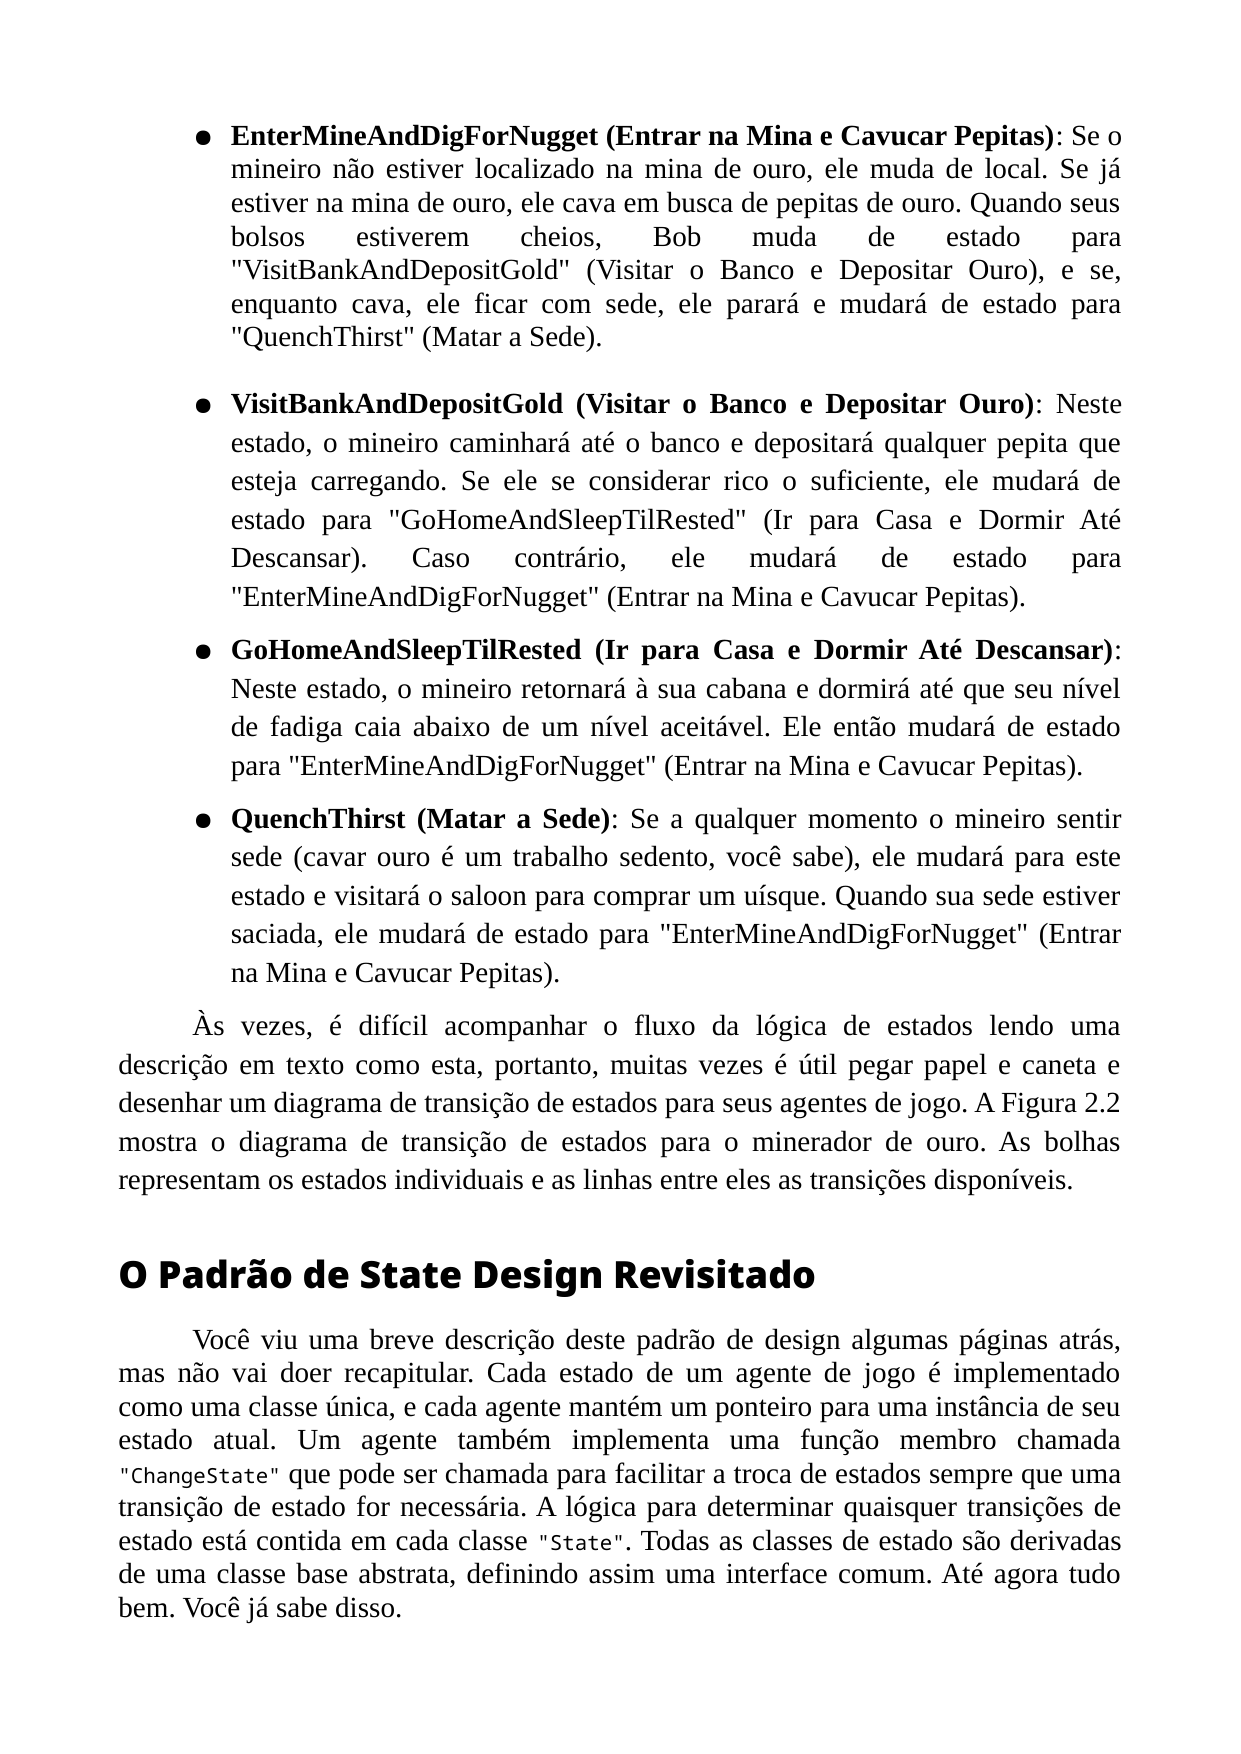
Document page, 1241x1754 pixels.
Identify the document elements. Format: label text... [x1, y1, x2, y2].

text Você viu uma breve descrição deste padrão de design algumas páginas atrás, mas não vai doer recapitular. Cada estado de um agente de jogo é implementado como uma classe única, e cada agente mantém um ponteiro para uma instância de seu estado atual. Um agente também implementa uma função membro chamada "ChangeState" que pode ser chamada para facilitar a troca de estados sempre que uma transição de estado for necessária. A lógica para determinar quaisquer transições de estado está contida em cada classe "State". Todas as classes de estado são derivadas de uma classe base abstrata, definindo assim uma interface comum. Até agora tudo bem. Você já sabe disso. [118, 1322, 1122, 1624]
text O Padrão de State Design Revisitado [118, 1249, 1122, 1300]
list QuenchThirst (Matar a Sede): Se a qualquer momento o mineiro sentir sede (cavar ouro é um trabalho sedento, você sabe), ele mudará para este estado e visitará o saloon para comprar um uísque. Quando sua sede estiver saciada, ele mudará de estado para "EnterMineAndDigForNugget" (Entrar na Mina e Cavucar Pepitas). [193, 801, 1122, 989]
list VisitBankAndDepositGold (Visitar o Banco e Depositar Ouro): Neste estado, o mineiro caminhará até o banco e depositará qualquer pepita que esteja carregando. Se ele se considerar rico o suficiente, ele mudará de estado para "GoHomeAndSleepTilRested" (Ir para Casa e Dormir Até Descansar). Caso contrário, ele mudará de estado para "EnterMineAndDigForNugget" (Entrar na Mina e Cavucar Pepitas). [193, 386, 1122, 613]
list GoHomeAndSleepTilRested (Ir para Casa e Dormir Até Descansar): Neste estado, o mineiro retornará à sua cabana e dormirá até que seu nível de fadiga caia abaixo de um nível aceitável. Ele então mudará de estado para "EnterMineAndDigForNugget" (Entrar na Mina e Cavucar Pepitas). [193, 632, 1122, 781]
text Às vezes, é difícil acompanhar o fluxo da lógica de estados lendo uma descrição em texto como esta, portanto, muitas vezes é útil pegar papel e caneta e desenhar um diagrama de transição de estados para seus agentes de jogo. A Figura 2.2 mostra o diagrama de transição de estados para o minerador de ouro. As bolhas representam os estados individuais e as linhas entre eles as transições disponíveis. [118, 1008, 1122, 1196]
list EnterMineAndDigForNugget (Entrar na Mina e Cavucar Pepitas): Se o mineiro não estiver localizado na mina de ouro, ele muda de local. Se já estiver na mina de ouro, ele cava em busca de pepitas de ouro. Quando seus bolsos estiverem cheios, Bob muda de estado para "VisitBankAndDepositGold" (Visitar o Banco e Depositar Ouro), e se, enquanto cava, ele ficar com sede, ele parará e mudará de estado para "QuenchThirst" (Matar a Sede). [193, 118, 1122, 353]
